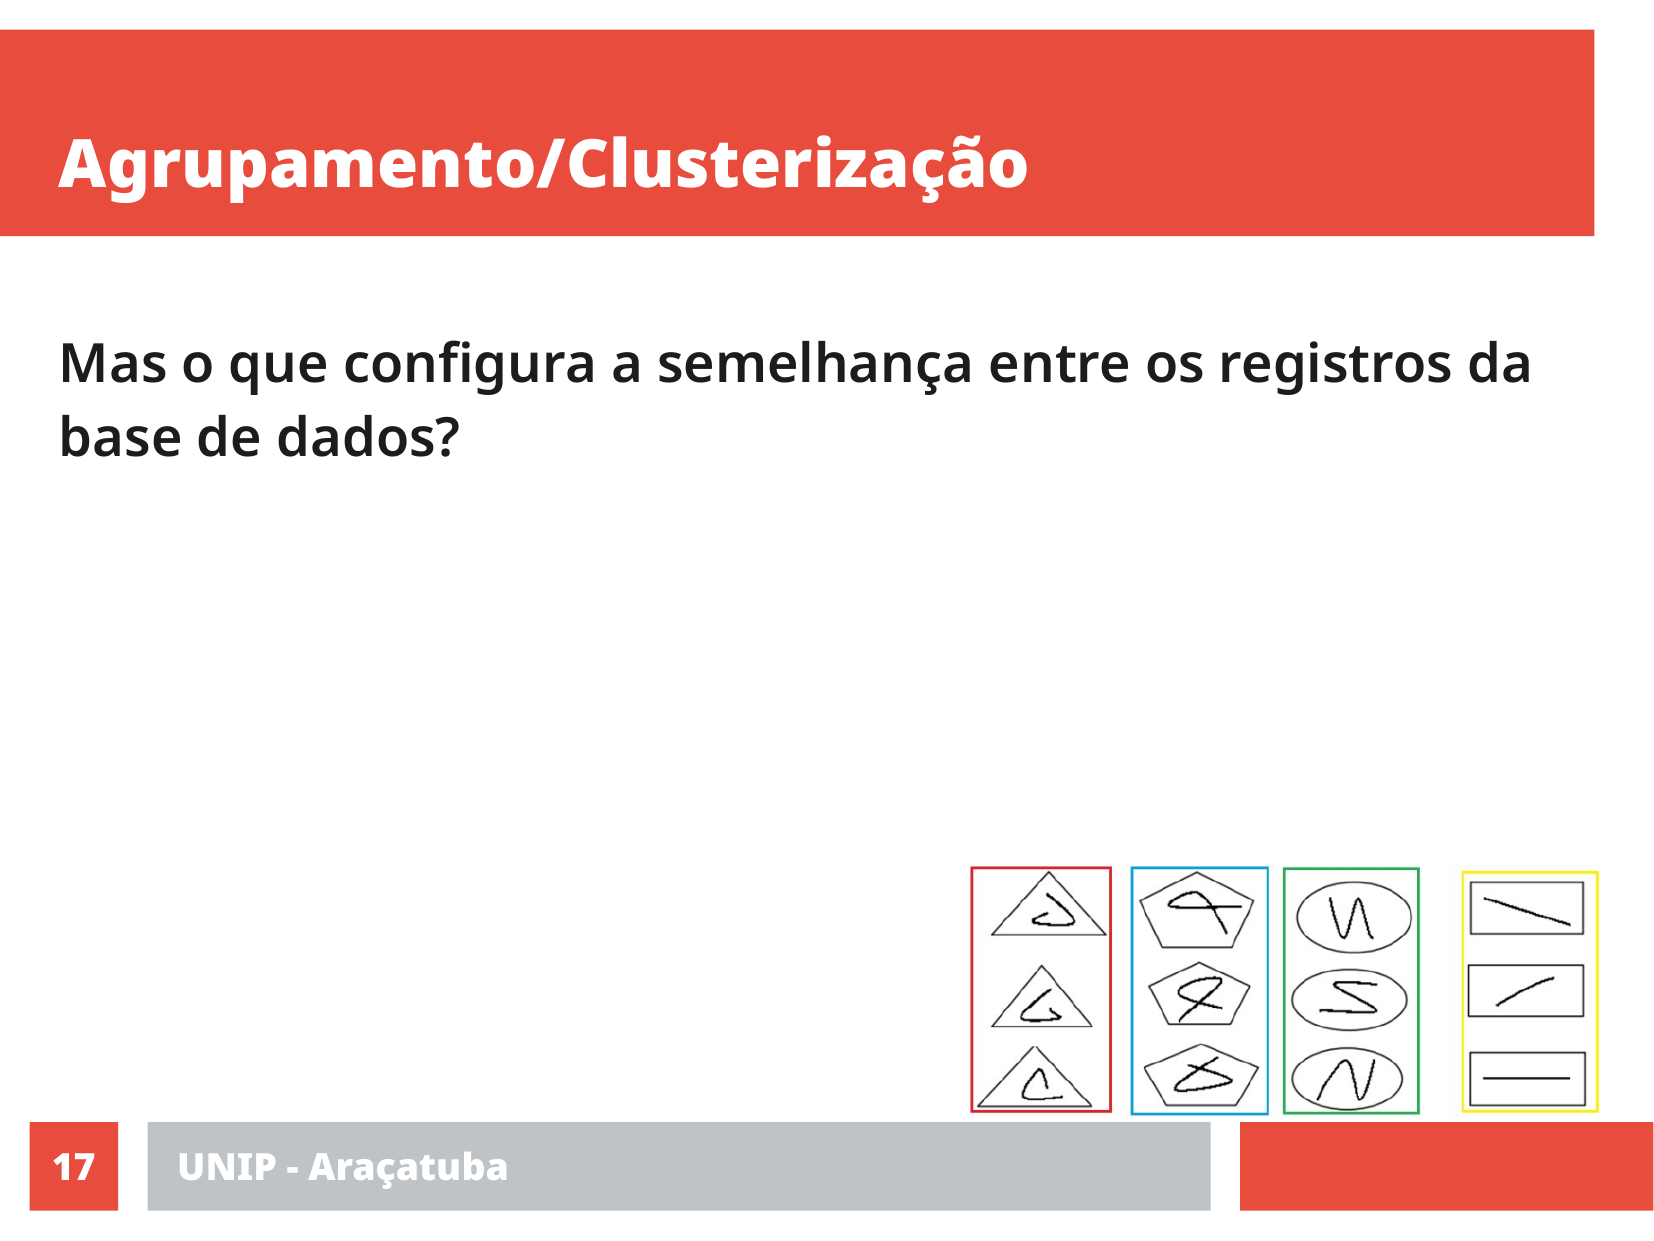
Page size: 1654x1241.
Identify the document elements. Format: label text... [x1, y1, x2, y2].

title Agrupamento/Clusterização [59, 59, 1595, 207]
picture [967, 863, 1606, 1117]
list Mas o que configura a semelhança entre os registros da base de dados? [59, 324, 1565, 1093]
